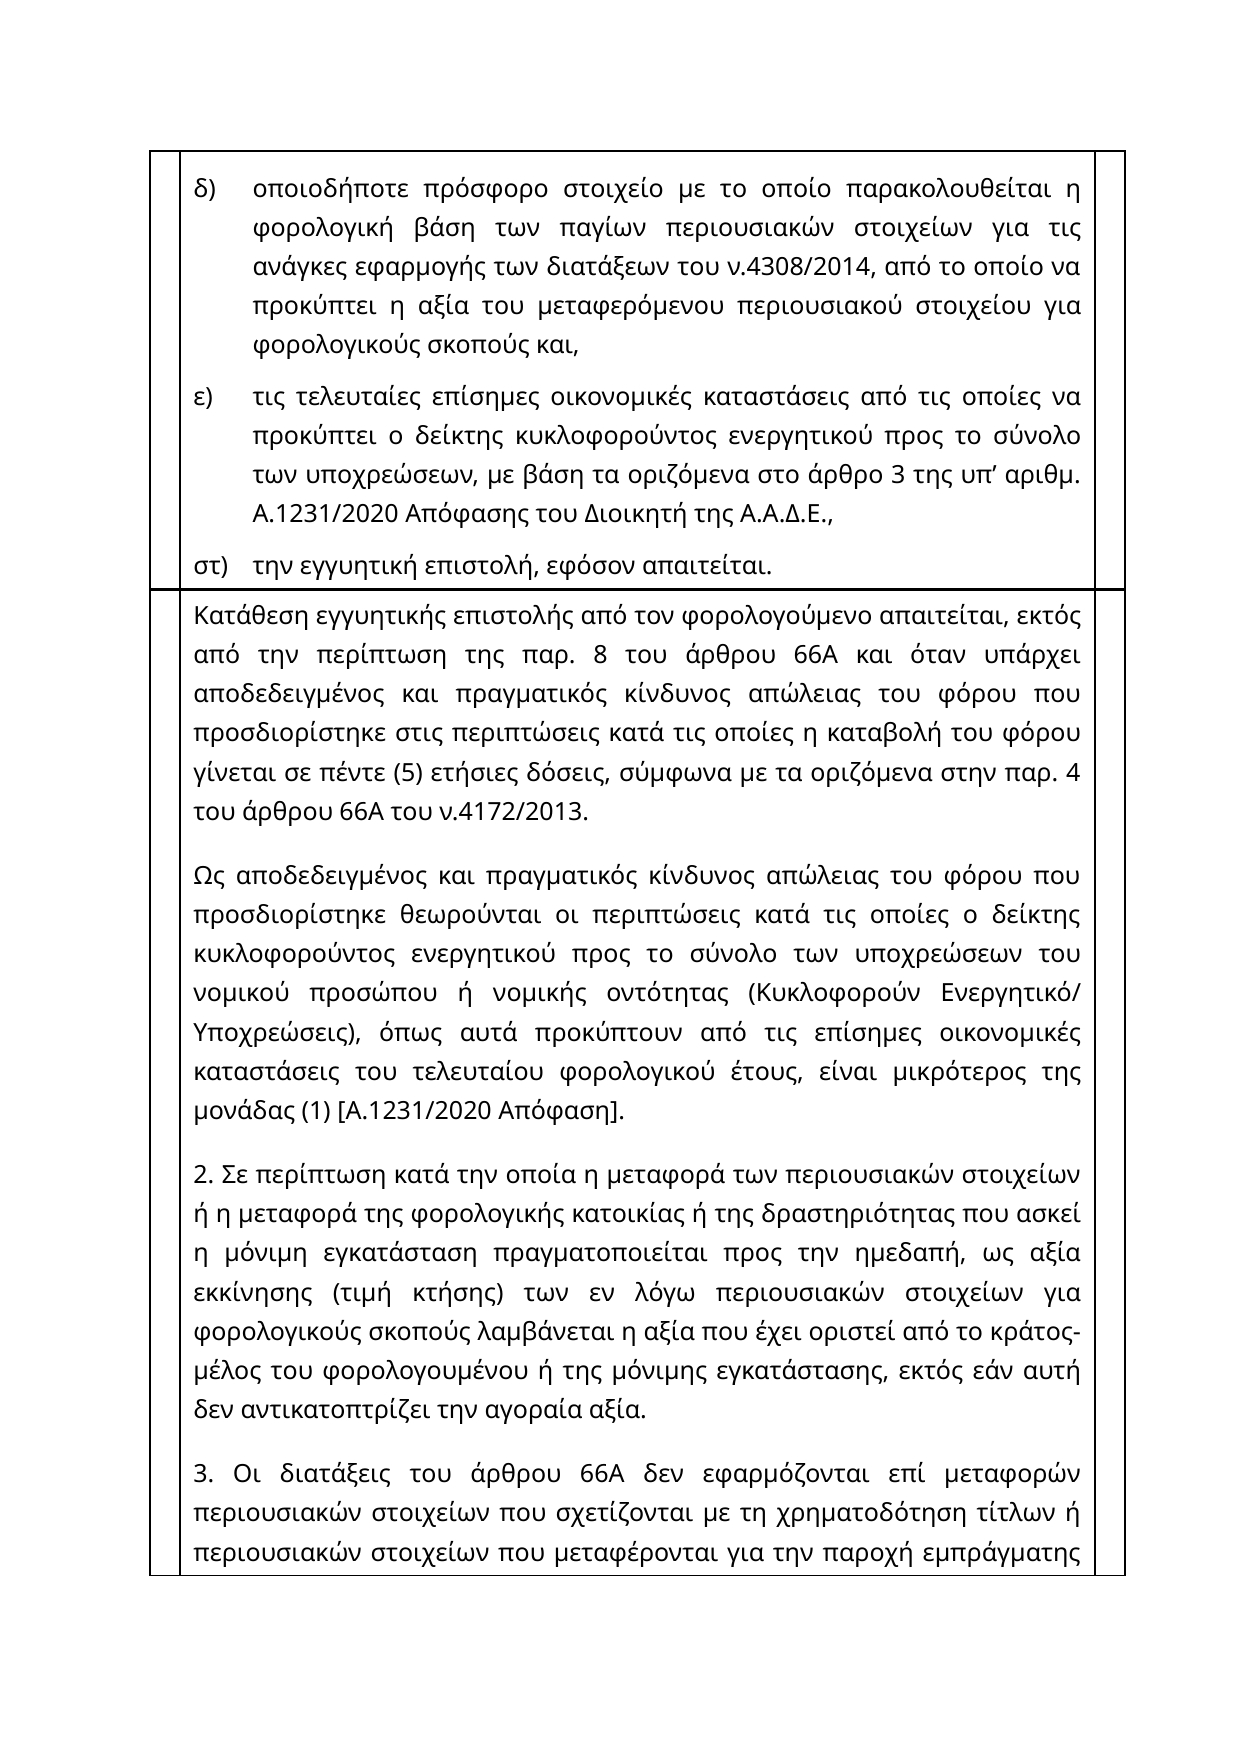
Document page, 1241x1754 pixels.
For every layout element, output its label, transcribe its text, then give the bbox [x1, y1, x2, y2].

table_header Κατάθεση εγγυητικής επιστολής από τον φορολογούμενο απαιτείται, εκτός από την περίπτωση της παρ. 8 του άρθρου 66Α και όταν υπάρχει αποδεδειγμένος και πραγματικός κίνδυνος απώλειας του φόρου που προσδιορίστηκε στις περιπτώσεις κατά τις οποίες η καταβολή του φόρου γίνεται σε πέντε (5) ετήσιες δόσεις, σύμφωνα με τα οριζόμενα στην παρ. 4 του άρθρου 66Α του ν.4172/2013. Ως αποδεδειγμένος και πραγματικός κίνδυνος απώλειας του φόρου που προσδιορίστηκε θεωρούνται οι περιπτώσεις κατά τις οποίες ο δείκτης κυκλοφορούντος ενεργητικού προς το σύνολο των υποχρεώσεων του νομικού προσώπου ή νομικής οντότητας (Κυκλοφορούν Ενεργητικό/ Υποχρεώσεις), όπως αυτά προκύπτουν από τις επίσημες οικονομικές καταστάσεις του τελευταίου φορολογικού έτους, είναι μικρότερος της μονάδας (1) [Α.1231/2020 Απόφαση]. 2. Σε περίπτωση κατά την οποία η μεταφορά των περιουσιακών στοιχείων ή η μεταφορά της φορολογικής κατοικίας ή της δραστηριότητας που ασκεί η μόνιμη εγκατάσταση πραγματοποιείται προς την ημεδαπή, ως αξία εκκίνησης (τιμή κτήσης) των εν λόγω περιουσιακών στοιχείων για φορολογικούς σκοπούς λαμβάνεται η αξία που έχει οριστεί από το κράτος- μέλος του φορολογουμένου ή της μόνιμης εγκατάστασης, εκτός εάν αυτή δεν αντικατοπτρίζει την αγοραία αξία. 3. Οι διατάξεις του άρθρου 66Α δεν εφαρμόζονται επί μεταφορών περιουσιακών στοιχείων που σχετίζονται με τη χρηματοδότηση τίτλων ή περιουσιακών στοιχείων που μεταφέρονται για την παροχή εμπράγματης [181, 591, 1094, 1574]
table_header [151, 152, 179, 588]
table_header δ) οποιοδήποτε πρόσφορο στοιχείο με το οποίο παρακολουθείται η φορολογική βάση των παγίων περιουσιακών στοιχείων για τις ανάγκες εφαρμογής των διατάξεων του ν.4308/2014, από το οποίο να προκύπτει η αξία του μεταφερόμενου περιουσιακού στοιχείου για φορολογικούς σκοπούς και, ε) τις τελευταίες επίσημες οικονομικές καταστάσεις από τις οποίες να προκύπτει ο δείκτης κυκλοφορούντος ενεργητικού προς το σύνολο των υποχρεώσεων, με βάση τα οριζόμενα στο άρθρο 3 της υπ’ αριθμ. Α.1231/2020 Απόφασης του Διοικητή της Α.Α.Δ.Ε., στ) την εγγυητική επιστολή, εφόσον απαιτείται. [181, 152, 1094, 588]
table_header [151, 591, 179, 1574]
table_header [1096, 152, 1124, 588]
table_header [1096, 591, 1124, 1574]
